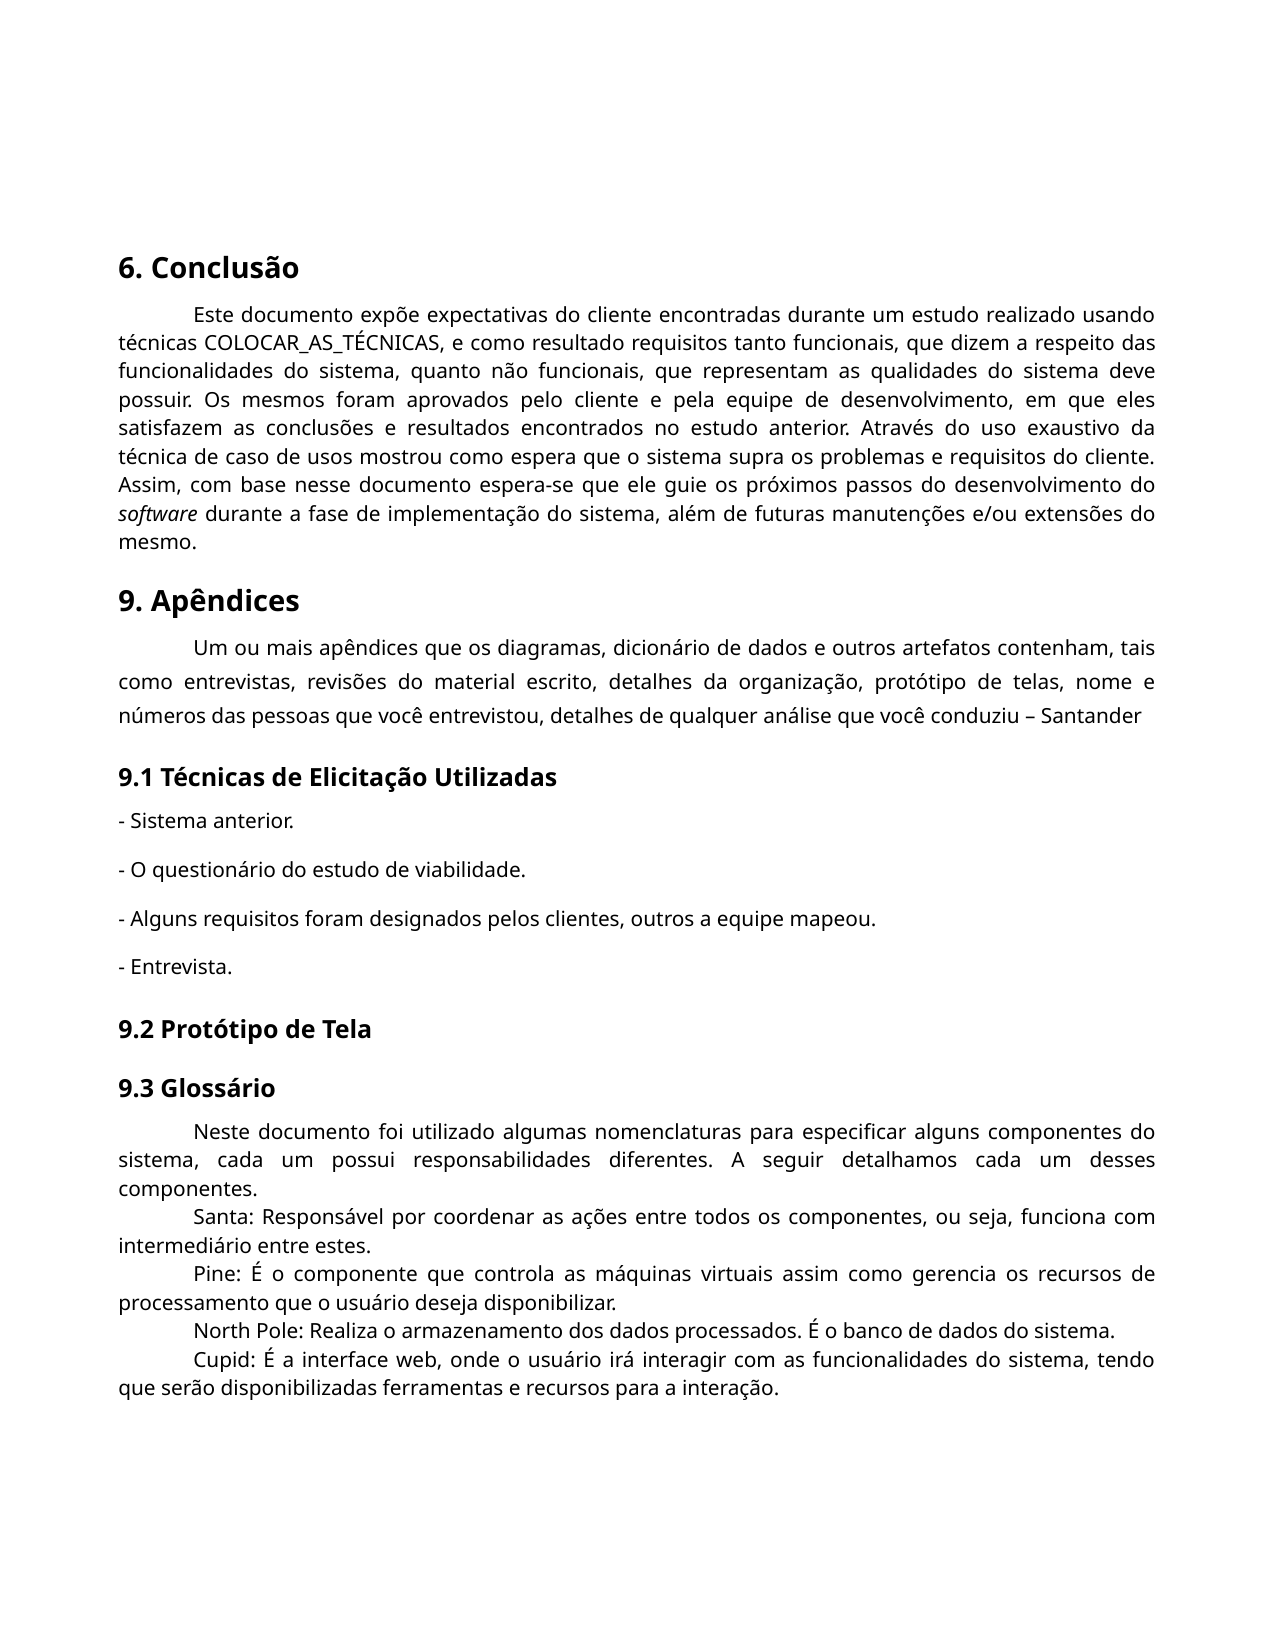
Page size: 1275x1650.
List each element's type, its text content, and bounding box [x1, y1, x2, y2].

text North Pole: Realiza o armazenamento dos dados processados. É o banco de dados do sistema. [118, 1316, 1157, 1345]
text - Sistema anterior. [118, 807, 1157, 835]
text Pine: É o componente que controla as máquinas virtuais assim como gerencia os recursos de processamento que o usuário deseja disponibilizar. [118, 1259, 1157, 1316]
title 9.2 Protótipo de Tela [118, 1012, 1157, 1046]
text - Alguns requisitos foram designados pelos clientes, outros a equipe mapeou. [118, 904, 1157, 932]
text - O questionário do estudo de viabilidade. [118, 855, 1157, 884]
title 9. Apêndices [118, 581, 1157, 620]
title 9.1 Técnicas de Elicitação Utilizadas [118, 760, 1157, 794]
text - Entrevista. [118, 952, 1157, 981]
text Santa: Responsável por coordenar as ações entre todos os componentes, ou seja, funciona com intermediário entre estes. [118, 1202, 1157, 1259]
text Este documento expõe expectativas do cliente encontradas durante um estudo realizado usando técnicas COLOCAR_AS_TÉCNICAS, e como resultado requisitos tanto funcionais, que dizem a respeito das funcionalidades do sistema, quanto não funcionais, que representam as qualidades do sistema deve possuir. Os mesmos foram aprovados pelo cliente e pela equipe de desenvolvimento, em que eles satisfazem as conclusões e resultados encontrados no estudo anterior. Através do uso exaustivo da técnica de caso de usos mostrou como espera que o sistema supra os problemas e requisitos do cliente. Assim, com base nesse documento espera-se que ele guie os próximos passos do desenvolvimento do software durante a fase de implementação do sistema, além de futuras manutenções e/ou extensões do mesmo. [118, 300, 1157, 556]
title 9.3 Glossário [118, 1071, 1157, 1105]
text Um ou mais apêndices que os diagramas, dicionário de dados e outros artefatos contenham, tais como entrevistas, revisões do material escrito, detalhes da organização, protótipo de telas, nome e números das pessoas que você entrevistou, detalhes de qualquer análise que você conduziu – Santander [118, 633, 1157, 729]
text Cupid: É a interface web, onde o usuário irá interagir com as funcionalidades do sistema, tendo que serão disponibilizadas ferramentas e recursos para a interação. [118, 1345, 1157, 1402]
text Neste documento foi utilizado algumas nomenclaturas para especificar alguns componentes do sistema, cada um possui responsabilidades diferentes. A seguir detalhamos cada um desses componentes. [118, 1117, 1157, 1202]
title 6. Conclusão [118, 247, 1157, 287]
